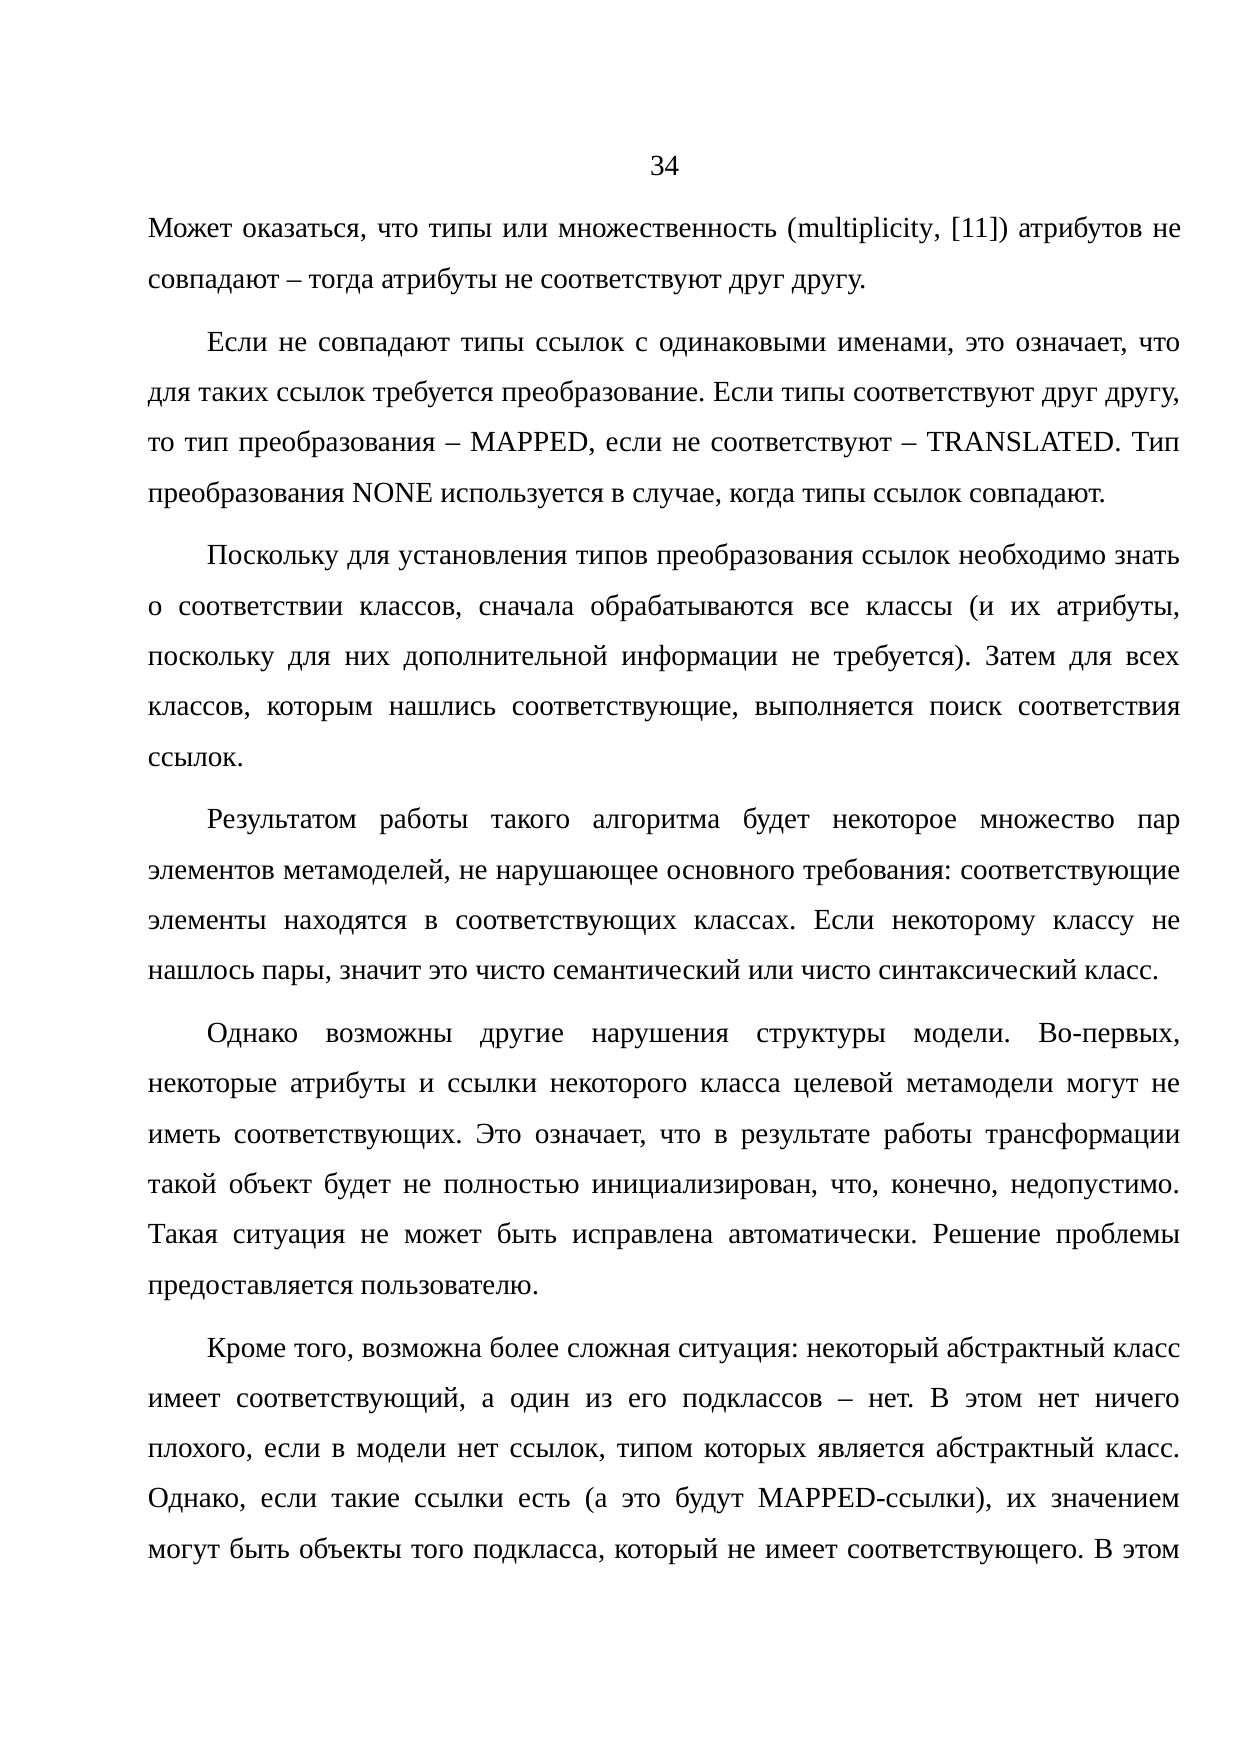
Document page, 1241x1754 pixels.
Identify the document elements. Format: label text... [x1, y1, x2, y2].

text Поскольку для установления типов преобразования ссылок необходимо знать о соответствии классов, сначала обрабатываются все классы (и их атрибуты, поскольку для них дополнительной информации не требуется). Затем для всех классов, которым нашлись соответствующие, выполняется поиск соответствия ссылок. [148, 537, 1181, 772]
text Результатом работы такого алгоритма будет некоторое множество пар элементов метамоделей, не нарушающее основного требования: соответствующие элементы находятся в соответствующих классах. Если некоторому классу не нашлось пары, значит это чисто семантический или чисто синтаксический класс. [148, 802, 1181, 986]
text Однако возможны другие нарушения структуры модели. Во-первых, некоторые атрибуты и ссылки некоторого класса целевой метамодели могут не иметь соответствующих. Это означает, что в результате работы трансформации такой объект будет не полностью инициализирован, что, конечно, недопустимо. Такая ситуация не может быть исправлена автоматически. Решение проблемы предоставляется пользователю. [148, 1015, 1181, 1300]
text Может оказаться, что типы или множественность (multiplicity, [11]) атрибутов не совпадают – тогда атрибуты не соответствуют друг другу. [148, 211, 1181, 294]
text Если не совпадают типы ссылок с одинаковыми именами, это означает, что для таких ссылок требуется преобразование. Если типы соответствуют друг другу, то тип преобразования – MAPPED, если не соответствуют – TRANSLATED. Тип преобразования NONE используется в случае, когда типы ссылок совпадают. [148, 324, 1181, 508]
text Кроме того, возможна более сложная ситуация: некоторый абстрактный класс имеет соответствующий, а один из его подклассов – нет. В этом нет ничего плохого, если в модели нет ссылок, типом которых является абстрактный класс. Однако, если такие ссылки есть (а это будут MAPPED-ссылки), их значением могут быть объекты того подкласса, который не имеет соответствующего. В этом [148, 1330, 1181, 1564]
